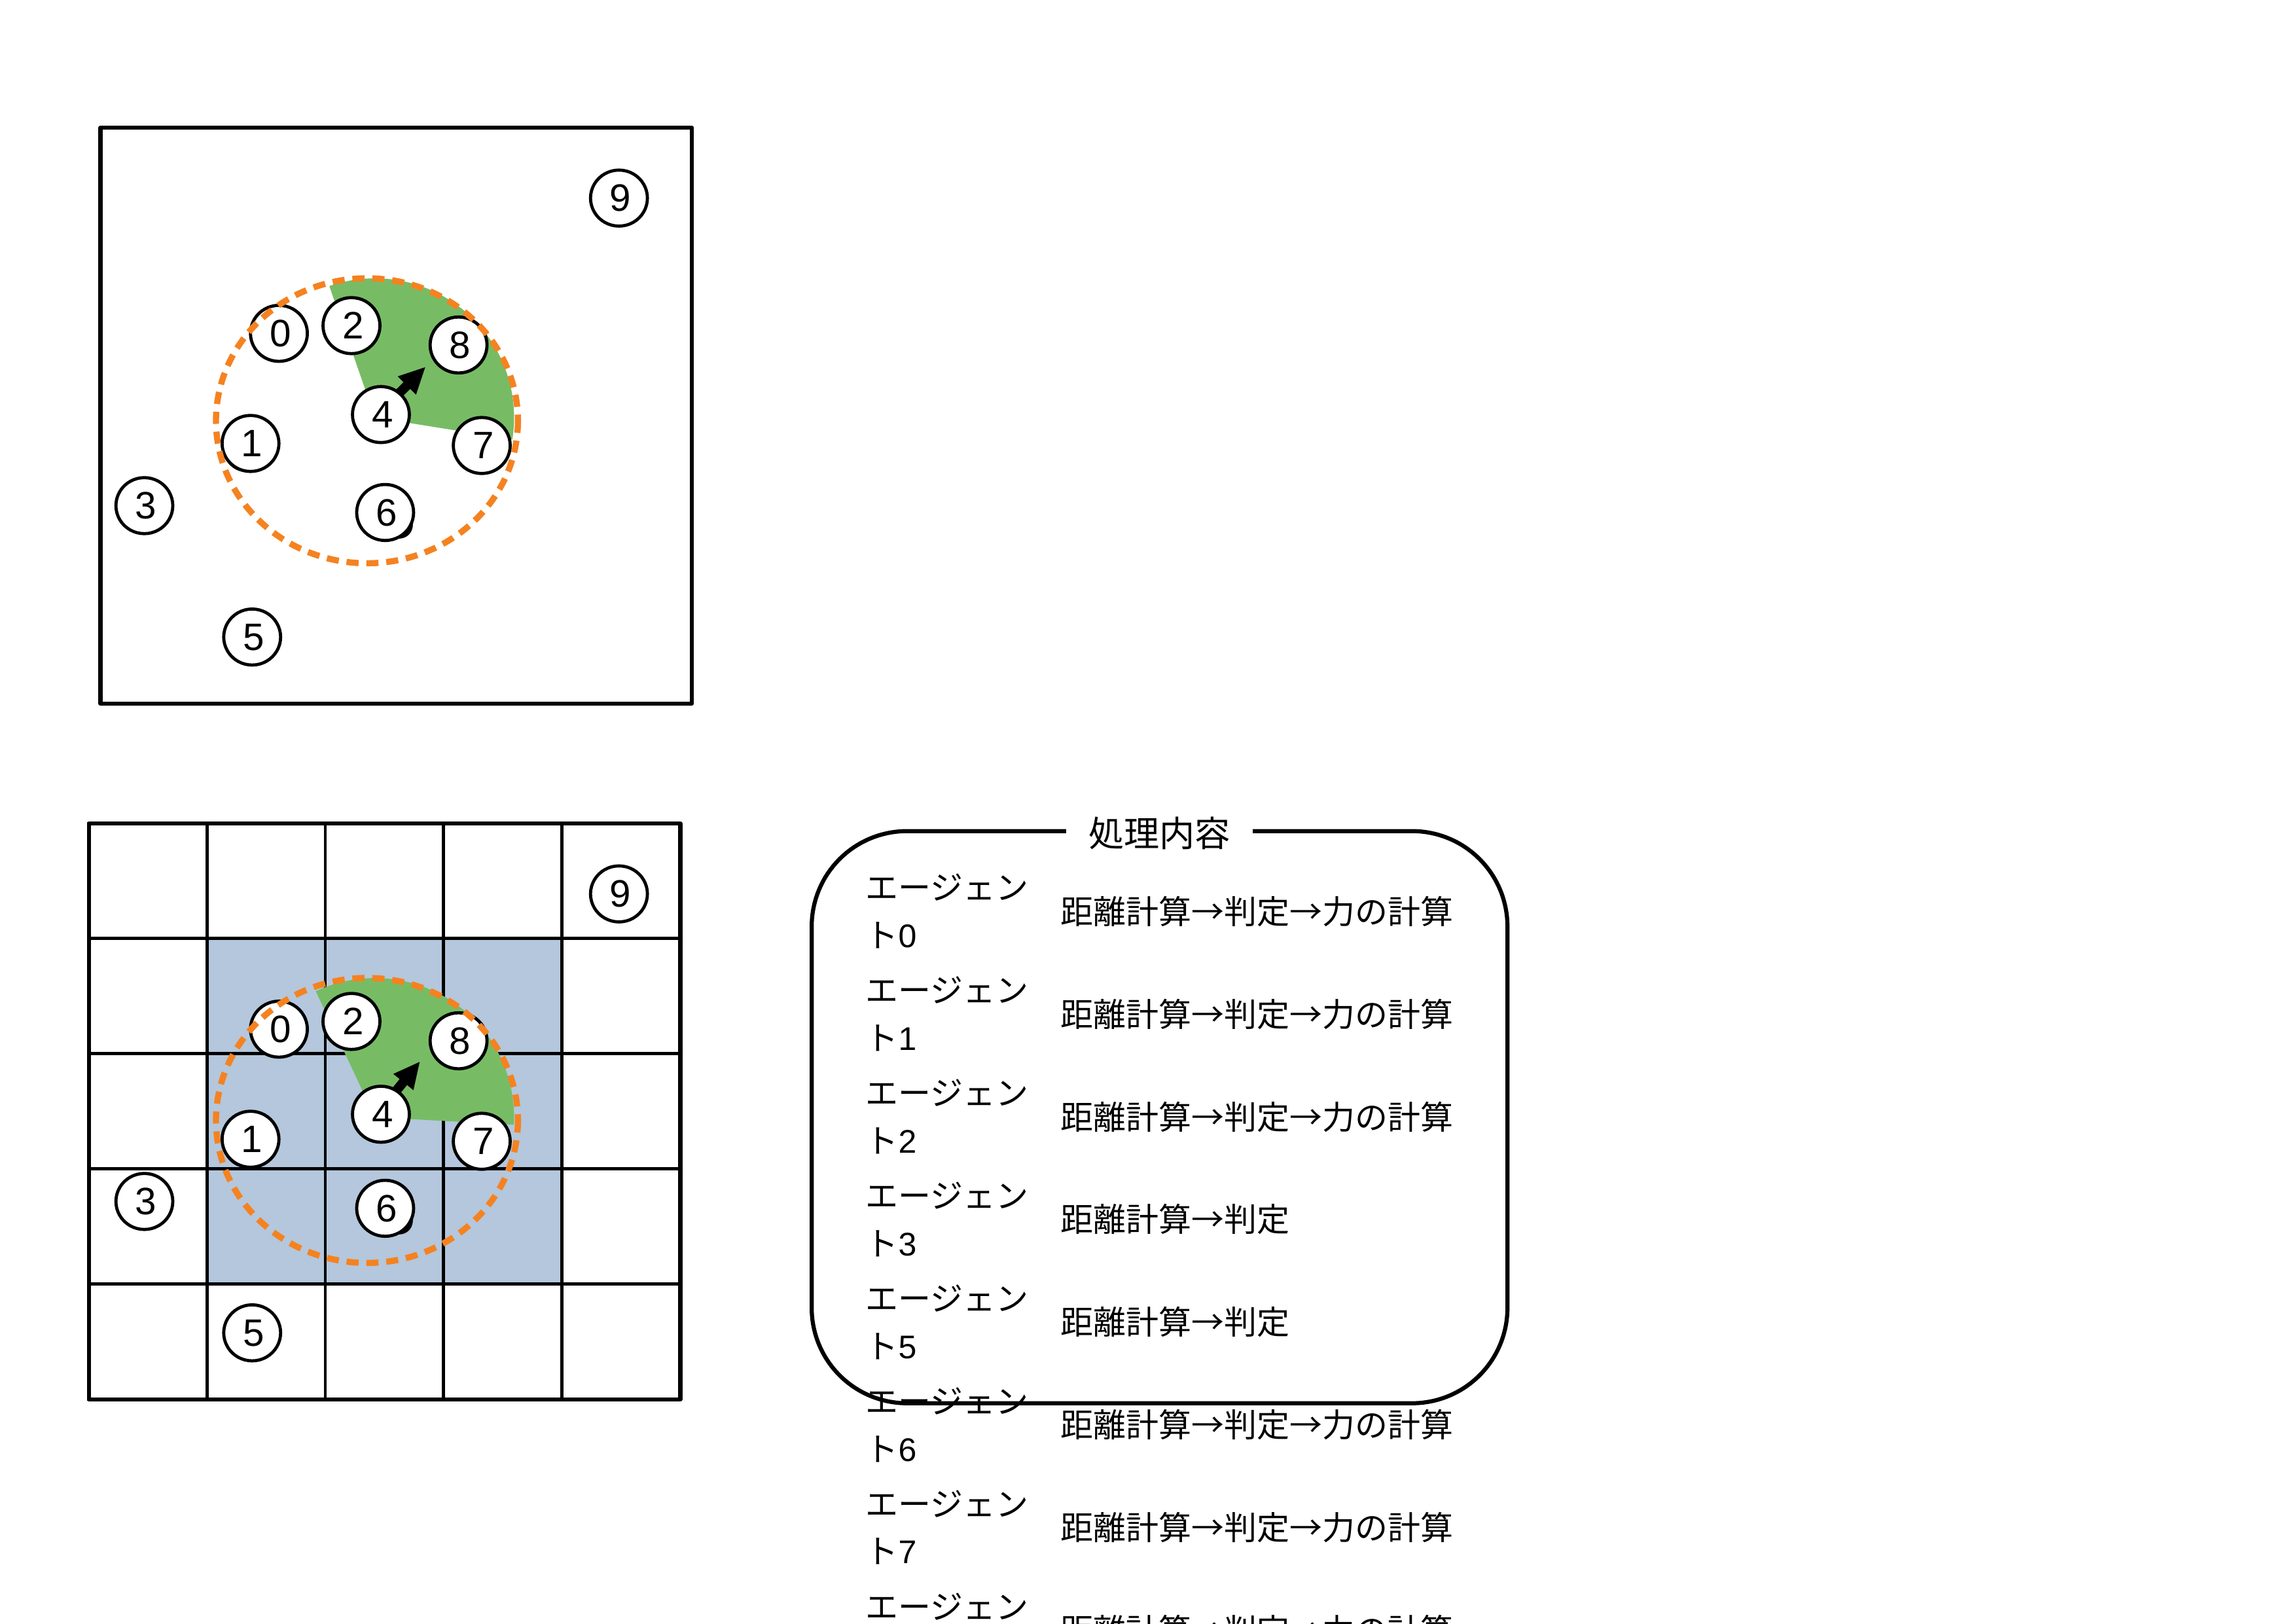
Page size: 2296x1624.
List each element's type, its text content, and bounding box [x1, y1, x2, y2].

text_box 4 [352, 1086, 410, 1143]
table_cell エージェント3 [862, 1166, 1056, 1269]
table_header [327, 825, 442, 937]
table_header [209, 825, 324, 937]
text_box 6 [356, 484, 414, 541]
table_cell [327, 1286, 442, 1398]
table_cell [327, 1170, 442, 1282]
table_cell [445, 1286, 560, 1398]
table_cell エージェント1 [862, 961, 1056, 1064]
text_box 8 [430, 317, 488, 373]
table_cell エージェント8 [862, 1577, 1056, 1624]
table_cell 距離計算→判定 [1056, 1269, 1465, 1372]
text_box 1 [222, 415, 279, 472]
table_header 距離計算→判定→力の計算 [1056, 858, 1465, 961]
text_box 処理内容 [1066, 800, 1253, 862]
table_header エージェント0 [862, 858, 1056, 961]
text_box 7 [453, 417, 511, 474]
text_box 9 [590, 170, 648, 226]
text_box [315, 978, 514, 1125]
table_cell [91, 1286, 206, 1398]
text_box 0 [250, 305, 308, 362]
text_box 8 [430, 1013, 488, 1069]
text_box 2 [323, 297, 380, 354]
table_cell [327, 1055, 442, 1167]
text_box 3 [116, 1173, 173, 1230]
table_cell 距離計算→判定→力の計算 [1056, 1372, 1465, 1474]
table_cell エージェント2 [862, 1064, 1056, 1166]
table_cell [209, 1055, 324, 1167]
text_box 3 [116, 477, 173, 534]
table_cell [445, 1121, 469, 1167]
table_cell [564, 940, 678, 1052]
table_cell エージェント6 [862, 1372, 1056, 1474]
table_cell [209, 1286, 324, 1398]
table_header [564, 825, 678, 937]
text_box 1 [222, 1111, 279, 1168]
table_header [445, 825, 560, 937]
text_box 0 [251, 1001, 308, 1058]
text_box [812, 831, 1066, 1392]
text_box [473, 319, 479, 325]
text_box 4 [352, 386, 410, 443]
text_box 9 [590, 865, 648, 922]
table_cell [564, 1286, 678, 1398]
text_box 2 [323, 993, 380, 1050]
table_cell エージェント7 [862, 1474, 1056, 1577]
table_cell エージェント5 [862, 1269, 1056, 1372]
text_box [1253, 831, 1508, 1387]
table_cell [445, 1170, 560, 1282]
table_cell [564, 1055, 678, 1167]
table_cell 距離計算→判定→力の計算 [1056, 1474, 1465, 1577]
table_header [91, 825, 206, 937]
table_cell [91, 1170, 206, 1282]
table_cell [564, 1170, 678, 1282]
table_cell [327, 940, 442, 992]
table_cell [445, 940, 560, 1052]
table_cell [91, 1055, 206, 1167]
text_box 5 [223, 1305, 281, 1361]
text_box [329, 278, 514, 440]
table_cell 距離計算→判定→力の計算 [1056, 961, 1465, 1064]
table_cell [209, 1170, 324, 1282]
table_cell 距離計算→判定→力の計算 [1056, 1577, 1465, 1624]
table_cell [327, 1036, 344, 1052]
text_box 6 [356, 1180, 414, 1236]
table_cell 距離計算→判定 [1056, 1166, 1465, 1269]
table_cell 距離計算→判定→力の計算 [1056, 1064, 1465, 1166]
text_box 7 [453, 1113, 511, 1170]
table_cell [91, 940, 206, 1052]
table_cell [209, 940, 324, 1052]
table_cell [494, 1055, 560, 1167]
text_box 5 [223, 609, 281, 665]
